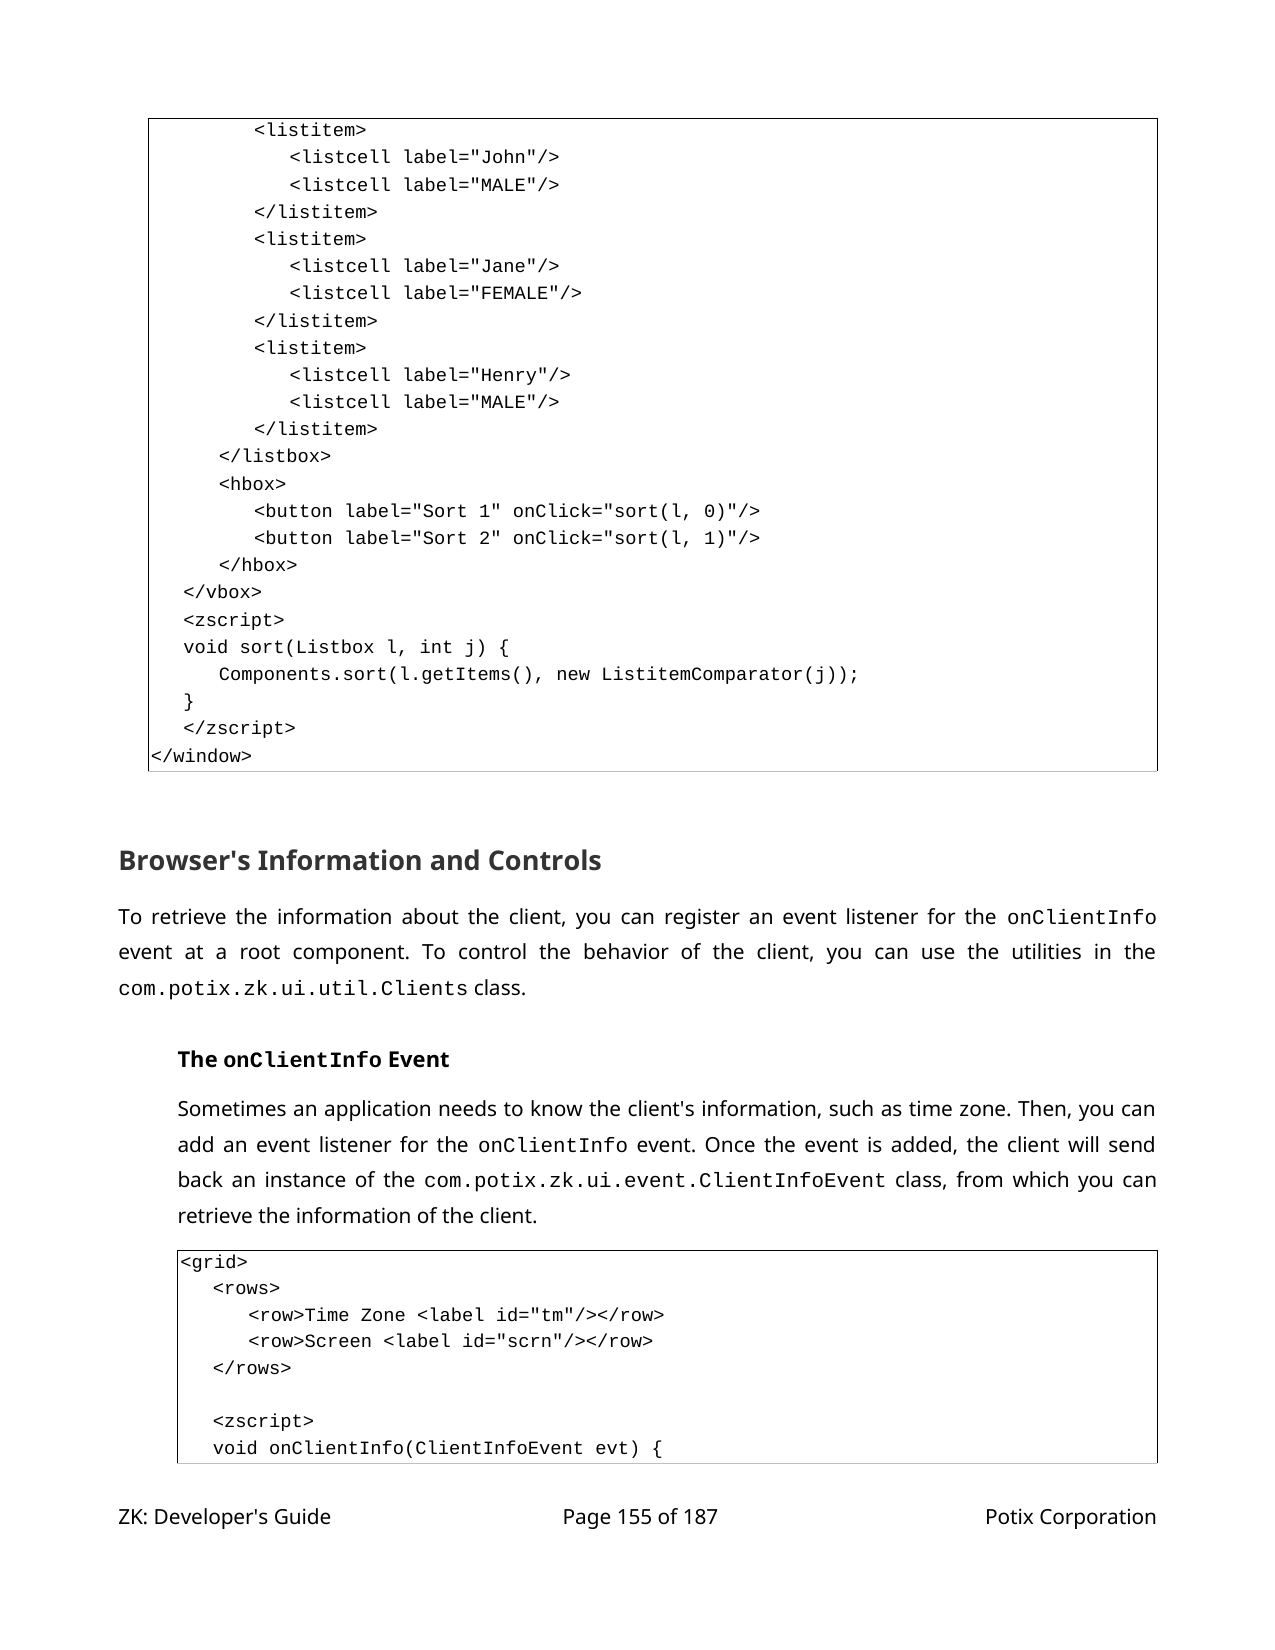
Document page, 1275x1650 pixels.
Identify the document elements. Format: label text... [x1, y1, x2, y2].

text <listitem> [149, 227, 1157, 251]
text <listcell label="MALE"/> [149, 172, 1157, 197]
text <listitem> [149, 119, 1157, 142]
text <listcell label="John"/> [149, 145, 1157, 169]
text </hbox> [149, 553, 1157, 577]
text </listbox> [149, 444, 1157, 469]
text } [149, 689, 1157, 713]
text </listitem> [149, 308, 1157, 333]
text void sort(Listbox l, int j) { [149, 635, 1157, 659]
text Sometimes an application needs to know the client's information, such as time zone. Then, you can add an event listener for the onClientInfo event. Once the event is added, the client will send back an instance of the com.potix.zk.ui.event.ClientInfoEvent class, from which you can retrieve the information of the client. [177, 1094, 1157, 1229]
text <grid> <rows> <row>Time Zone <label id="tm"/></row> <row>Screen <label id="scrn"/></row> </rows> <zscript> void onClientInfo(ClientInfoEvent evt) { [178, 1251, 1157, 1463]
text </listitem> [149, 200, 1157, 224]
text <button label="Sort 2" onClick="sort(l, 1)"/> [149, 526, 1157, 550]
text </window> [149, 743, 1157, 771]
text <zscript> [149, 607, 1157, 632]
text <listcell label="Henry"/> [149, 363, 1157, 387]
text </listitem> [149, 417, 1157, 441]
subtitle The onClientInfo Event [177, 1044, 1157, 1074]
text <listcell label="MALE"/> [149, 390, 1157, 414]
text <listcell label="Jane"/> [149, 254, 1157, 278]
text <button label="Sort 1" onClick="sort(l, 0)"/> [149, 499, 1157, 523]
text <listitem> [149, 336, 1157, 360]
text </zscript> [149, 716, 1157, 741]
text <hbox> [149, 472, 1157, 496]
text To retrieve the information about the client, you can register an event listener for the onClientInfo event at a root component. To control the behavior of the client, you can use the utilities in the com.potix.zk.ui.util.Clients class. [118, 902, 1157, 1001]
text </vbox> [149, 580, 1157, 604]
text Components.sort(l.getItems(), new ListitemComparator(j)); [149, 662, 1157, 686]
subtitle Browser's Information and Controls [118, 842, 1157, 878]
text <listcell label="FEMALE"/> [149, 281, 1157, 306]
